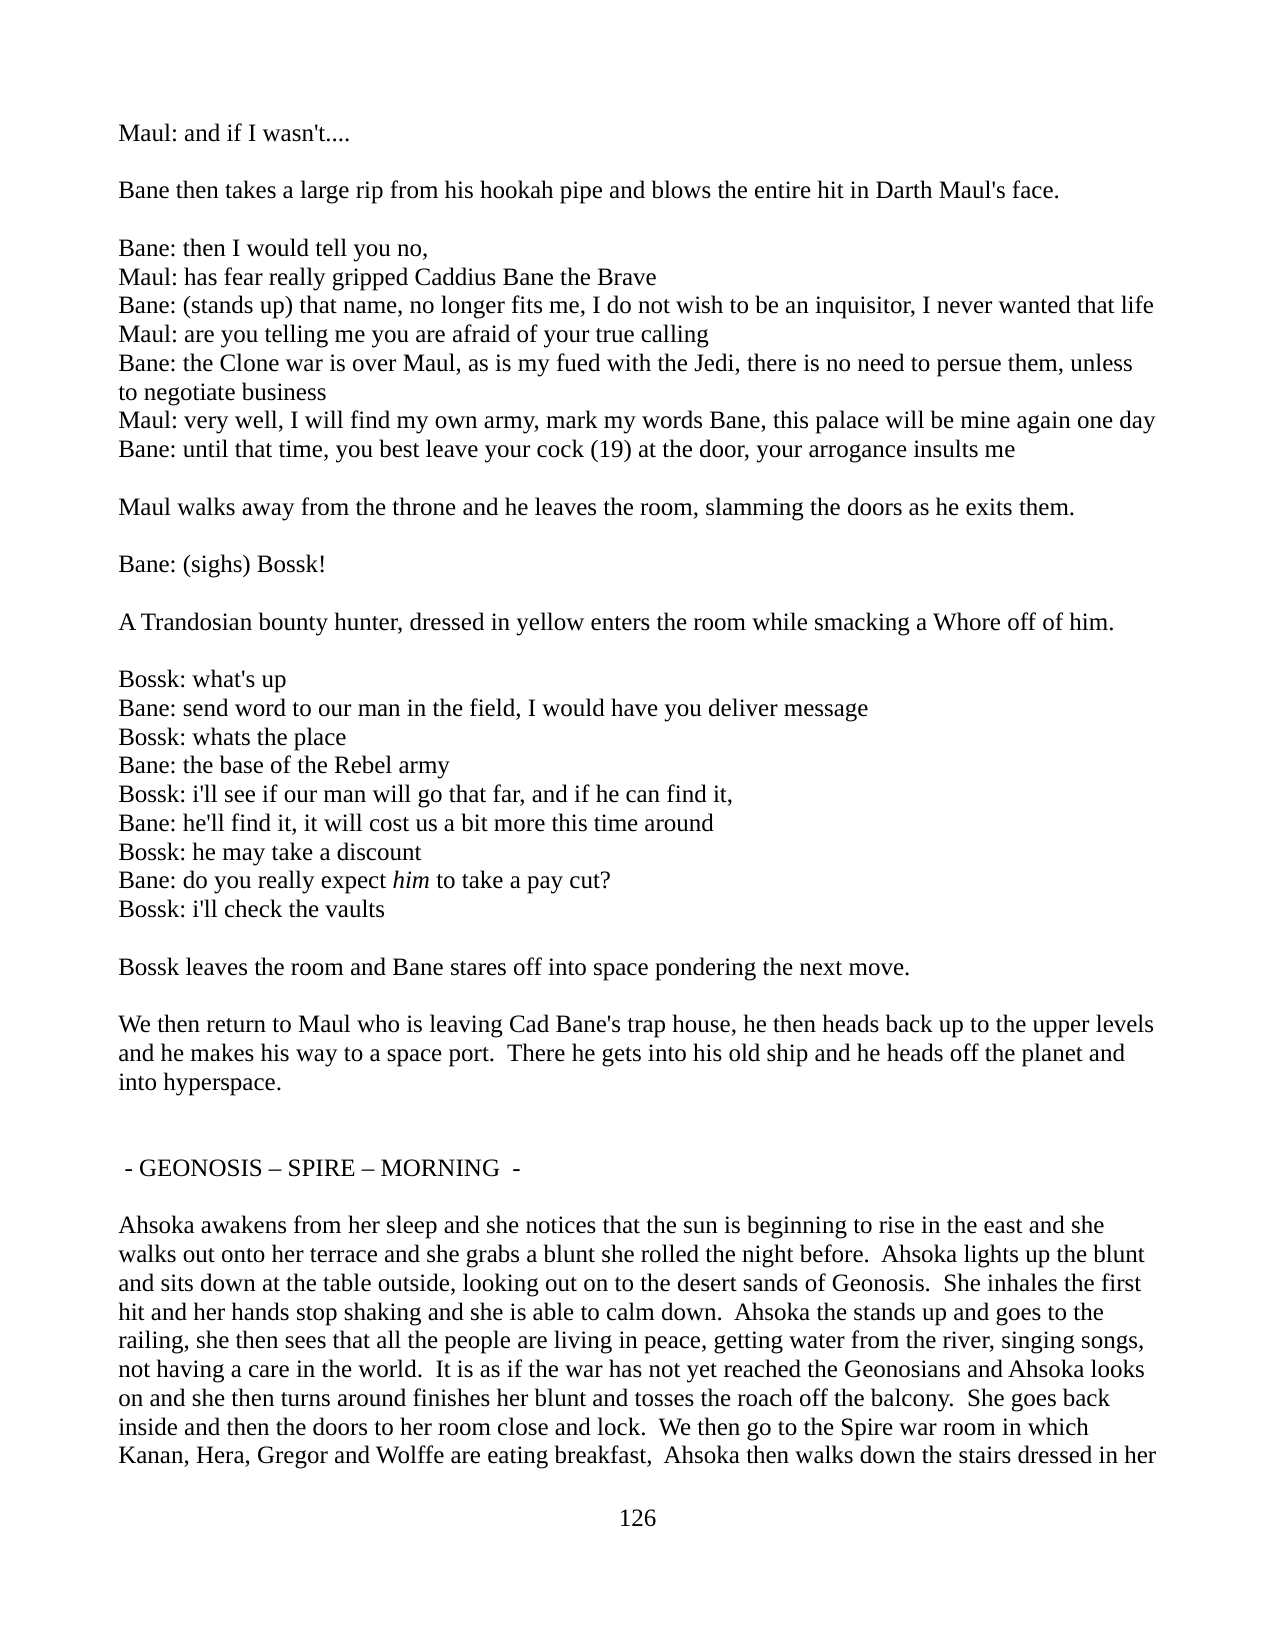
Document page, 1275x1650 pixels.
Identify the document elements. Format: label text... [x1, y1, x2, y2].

text Bane: the Clone war is over Maul, as is my fued with the Jedi, there is no need to persue them, unless to negotiate business [118, 348, 1157, 406]
text Bane: then I would tell you no, [118, 233, 1157, 262]
text Bane: the base of the Rebel army [118, 751, 1157, 779]
text A Trandosian bounty hunter, dressed in yellow enters the room while smacking a Whore off of him. [118, 607, 1157, 636]
text Bossk: whats the place [118, 722, 1157, 751]
text Ahsoka awakens from her sleep and she notices that the sun is beginning to rise in the east and she walks out onto her terrace and she grabs a blunt she rolled the night before. Ahsoka lights up the blunt and sits down at the table outside, looking out on to the desert sands of Geonosis. She inhales the first hit and her hands stop shaking and she is able to calm down. Ahsoka the stands up and goes to the railing, she then sees that all the people are living in peace, getting water from the river, singing songs, not having a care in the world. It is as if the war has not yet reached the Geonosians and Ahsoka looks on and she then turns around finishes her blunt and tosses the roach off the balcony. She goes back inside and then the doors to her room close and lock. We then go to the Spire war room in which Kanan, Hera, Gregor and Wolffe are eating breakfast, Ahsoka then walks down the stairs dressed in her [118, 1211, 1157, 1469]
text Maul: are you telling me you are afraid of your true calling [118, 319, 1157, 348]
text Bane: (stands up) that name, no longer fits me, I do not wish to be an inquisitor, I never wanted that life [118, 291, 1157, 319]
text Bane: do you really expect him to take a pay cut? [118, 866, 1157, 894]
text Bossk: what's up [118, 664, 1157, 693]
text Bossk: he may take a discount [118, 837, 1157, 866]
text Bane: send word to our man in the field, I would have you deliver message [118, 693, 1157, 722]
text Bane then takes a large rip from his hookah pipe and blows the entire hit in Darth Maul's face. [118, 176, 1157, 204]
text Maul walks away from the throne and he leaves the room, slamming the doors as he exits them. [118, 492, 1157, 521]
text Maul: has fear really gripped Caddius Bane the Brave [118, 262, 1157, 291]
text Bossk: i'll see if our man will go that far, and if he can find it, [118, 779, 1157, 808]
text Bane: he'll find it, it will cost us a bit more this time around [118, 808, 1157, 837]
text - GEONOSIS – SPIRE – MORNING - [118, 1153, 1157, 1182]
text Bossk leaves the room and Bane stares off into space pondering the next move. [118, 952, 1157, 981]
text Maul: and if I wasn't.... [118, 118, 1157, 147]
text Bossk: i'll check the vaults [118, 894, 1157, 923]
text We then return to Maul who is leaving Cad Bane's trap house, he then heads back up to the upper levels and he makes his way to a space port. There he gets into his old ship and he heads off the planet and into hyperspace. [118, 1009, 1157, 1096]
text Bane: (sighs) Bossk! [118, 549, 1157, 578]
text Maul: very well, I will find my own army, mark my words Bane, this palace will be mine again one day [118, 406, 1157, 434]
text Bane: until that time, you best leave your cock (19) at the door, your arrogance insults me [118, 434, 1157, 463]
